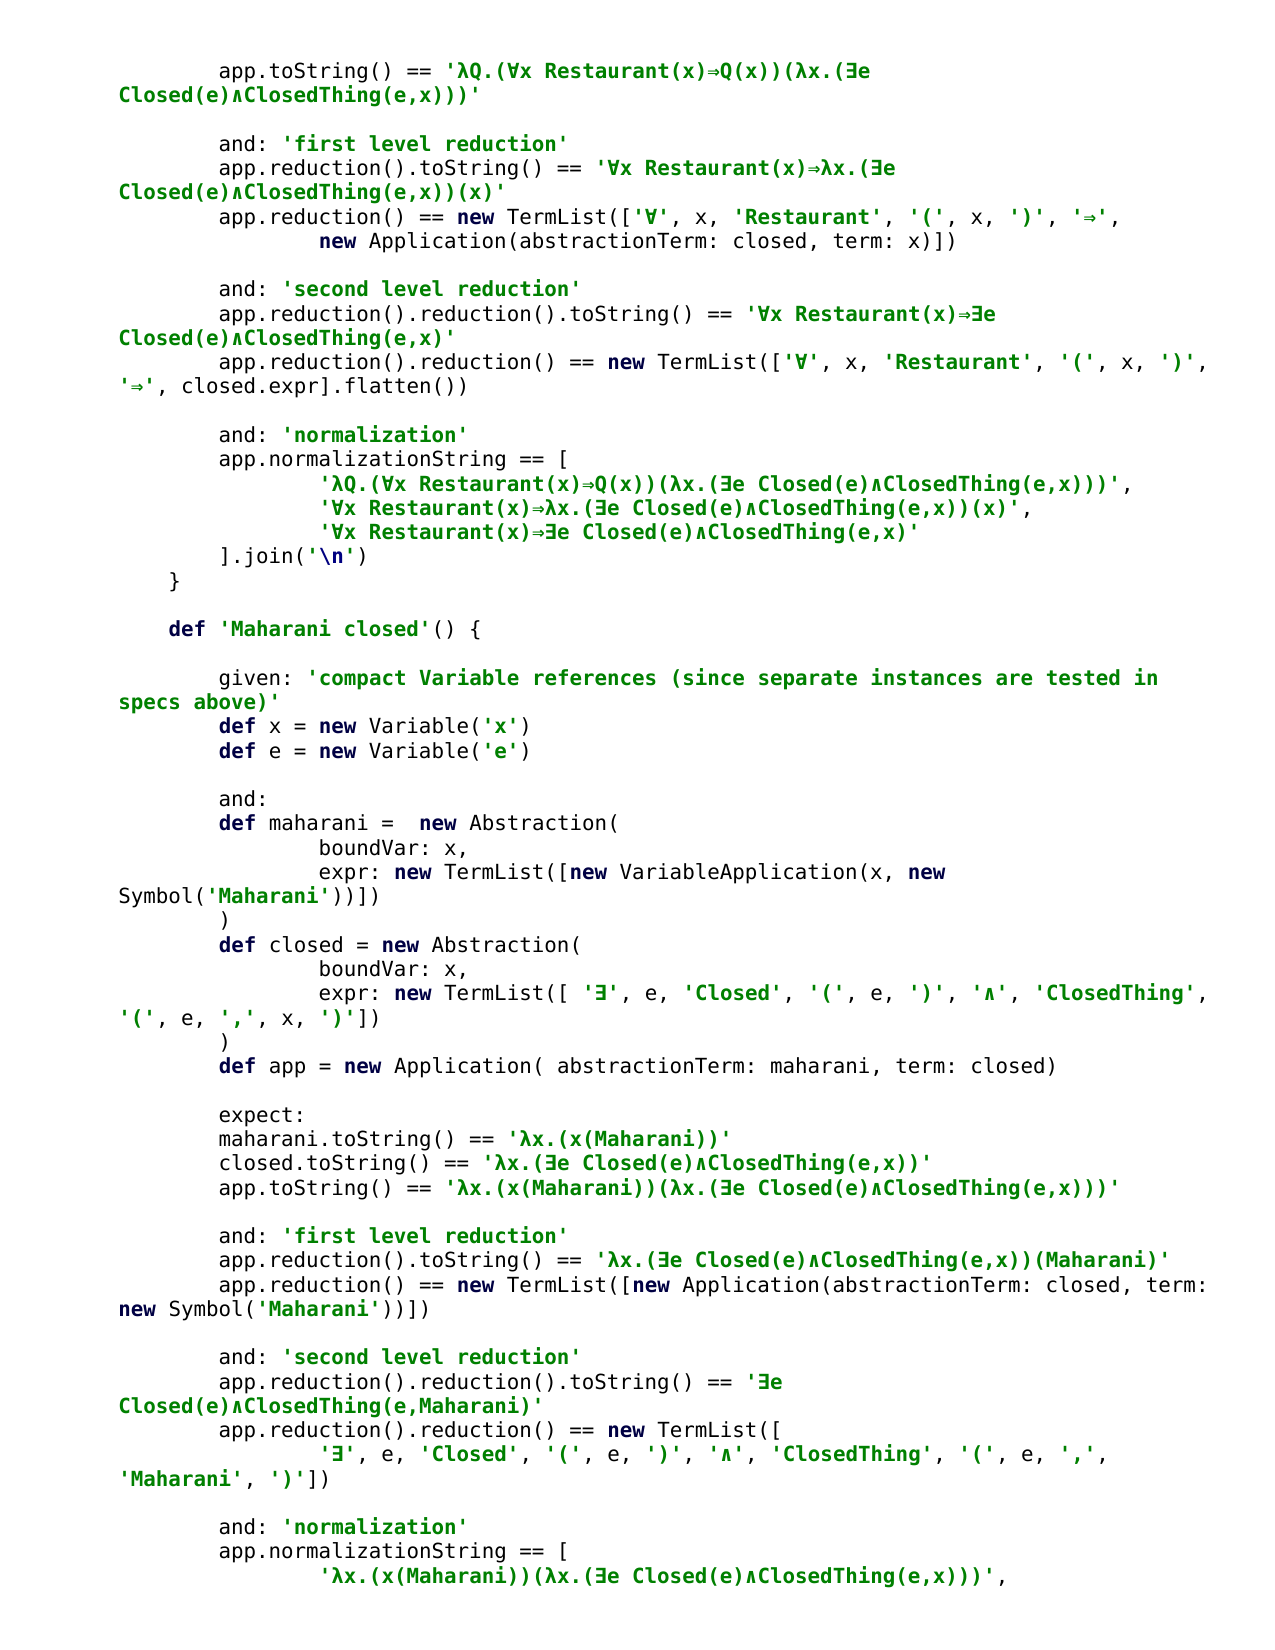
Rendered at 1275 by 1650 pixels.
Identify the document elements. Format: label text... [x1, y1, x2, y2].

text app.toString() == 'λQ.(∀x Restaurant(x)⇒Q(x))(λx.(∃e Closed(e)∧ClosedThing(e,x)))' [118, 59, 1216, 108]
text and: 'normalization' [118, 423, 1216, 447]
text 'λx.(x(Maharani))(λx.(∃e Closed(e)∧ClosedThing(e,x)))', [118, 1564, 1216, 1588]
text app.normalizationString == [ [118, 1539, 1216, 1564]
text app.reduction().reduction().toString() == '∃e Closed(e)∧ClosedThing(e,Maharani)' [118, 1370, 1216, 1418]
text app.normalizationString == [ [118, 447, 1216, 472]
text boundVar: x, [118, 836, 1216, 860]
text and: [118, 787, 1216, 811]
text def x = new Variable('x') [118, 714, 1216, 739]
text maharani.toString() == 'λx.(x(Maharani))' [118, 1127, 1216, 1151]
text def e = new Variable('e') [118, 739, 1216, 763]
text '∀x Restaurant(x)⇒λx.(∃e Closed(e)∧ClosedThing(e,x))(x)', [118, 496, 1216, 520]
text and: 'first level reduction' [118, 1224, 1216, 1248]
text ) [118, 1030, 1216, 1054]
text ].join('\n') [118, 544, 1216, 569]
text app.reduction().reduction() == new TermList(['∀', x, 'Restaurant', '(', x, ')', '⇒', closed.expr].flatten()) [118, 350, 1216, 399]
text and: 'second level reduction' [118, 1345, 1216, 1370]
text '∃', e, 'Closed', '(', e, ')', '∧', 'ClosedThing', '(', e, ',', 'Maharani', ')']) [118, 1442, 1216, 1491]
text app.toString() == 'λx.(x(Maharani))(λx.(∃e Closed(e)∧ClosedThing(e,x)))' [118, 1176, 1216, 1200]
text def maharani = new Abstraction( [118, 811, 1216, 836]
text new Application(abstractionTerm: closed, term: x)]) [118, 229, 1216, 253]
text app.reduction().reduction().toString() == '∀x Restaurant(x)⇒∃e Closed(e)∧ClosedThing(e,x)' [118, 302, 1216, 350]
text given: 'compact Variable references (since separate instances are tested in specs above)' [118, 666, 1216, 714]
text expect: [118, 1103, 1216, 1127]
text and: 'second level reduction' [118, 277, 1216, 302]
text 'λQ.(∀x Restaurant(x)⇒Q(x))(λx.(∃e Closed(e)∧ClosedThing(e,x)))', [118, 472, 1216, 496]
text app.reduction() == new TermList([new Application(abstractionTerm: closed, term: new Symbol('Maharani'))]) [118, 1273, 1216, 1321]
text app.reduction().toString() == '∀x Restaurant(x)⇒λx.(∃e Closed(e)∧ClosedThing(e,x))(x)' [118, 156, 1216, 205]
text app.reduction().toString() == 'λx.(∃e Closed(e)∧ClosedThing(e,x))(Maharani)' [118, 1248, 1216, 1273]
text def 'Maharani closed'() { [118, 617, 1216, 642]
text closed.toString() == 'λx.(∃e Closed(e)∧ClosedThing(e,x))' [118, 1151, 1216, 1176]
text ) [118, 908, 1216, 933]
text def app = new Application( abstractionTerm: maharani, term: closed) [118, 1054, 1216, 1078]
text app.reduction() == new TermList(['∀', x, 'Restaurant', '(', x, ')', '⇒', [118, 205, 1216, 229]
text expr: new TermList([new VariableApplication(x, new Symbol('Maharani'))]) [118, 860, 1216, 908]
text expr: new TermList([ '∃', e, 'Closed', '(', e, ')', '∧', 'ClosedThing', '(', e, ',', x, ')']) [118, 981, 1216, 1030]
text and: 'normalization' [118, 1515, 1216, 1539]
text and: 'first level reduction' [118, 132, 1216, 156]
text '∀x Restaurant(x)⇒∃e Closed(e)∧ClosedThing(e,x)' [118, 520, 1216, 544]
text boundVar: x, [118, 957, 1216, 981]
text } [118, 569, 1216, 593]
text app.reduction().reduction() == new TermList([ [118, 1418, 1216, 1442]
text def closed = new Abstraction( [118, 933, 1216, 957]
